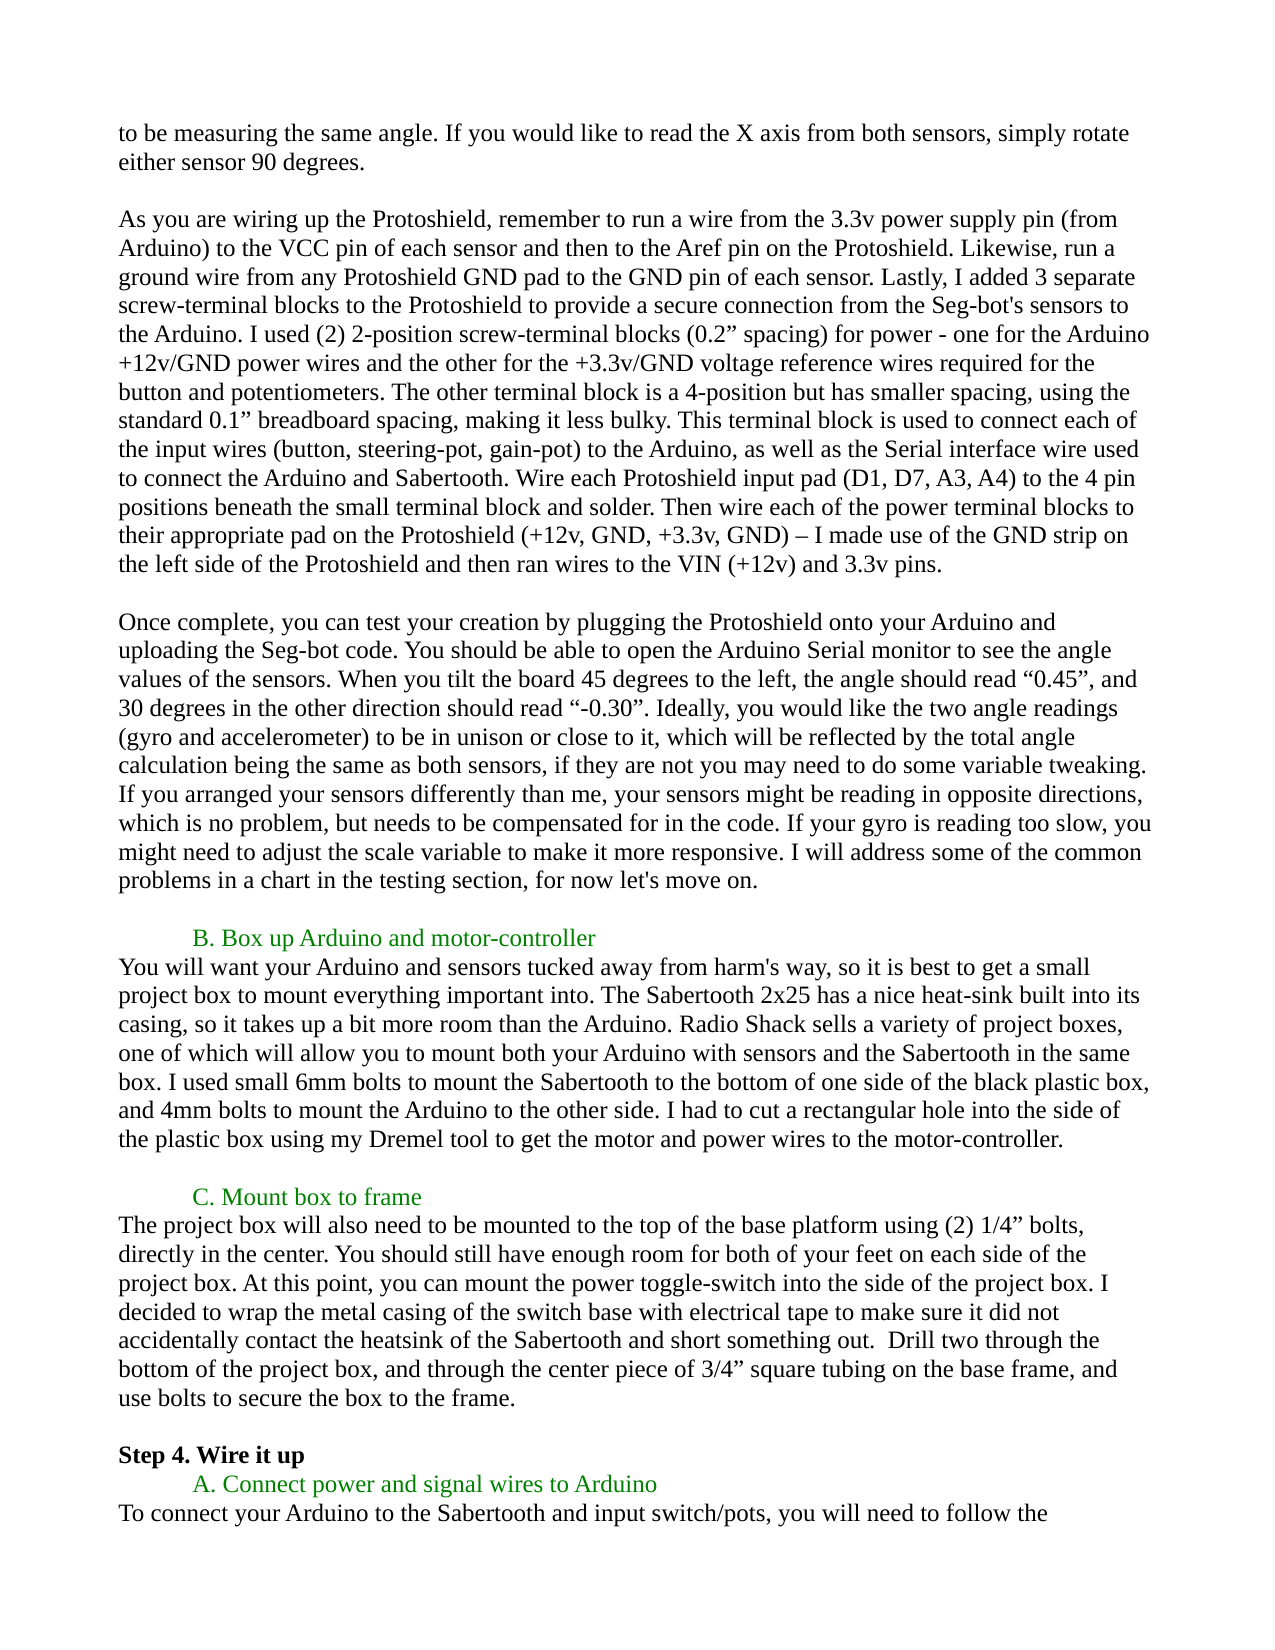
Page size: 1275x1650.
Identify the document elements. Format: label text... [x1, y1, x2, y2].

text B. Box up Arduino and motor-controller [118, 923, 1157, 952]
text to be measuring the same angle. If you would like to read the X axis from both sensors, simply rotate either sensor 90 degrees. [118, 118, 1157, 176]
text Step 4. Wire it up [118, 1441, 1157, 1469]
text C. Mount box to frame [118, 1182, 1157, 1211]
text As you are wiring up the Protoshield, remember to run a wire from the 3.3v power supply pin (from Arduino) to the VCC pin of each sensor and then to the Aref pin on the Protoshield. Likewise, run a ground wire from any Protoshield GND pad to the GND pin of each sensor. Lastly, I added 3 separate screw-terminal blocks to the Protoshield to provide a secure connection from the Seg-bot's sensors to the Arduino. I used (2) 2-position screw-terminal blocks (0.2” spacing) for power - one for the Arduino +12v/GND power wires and the other for the +3.3v/GND voltage reference wires required for the button and potentiometers. The other terminal block is a 4-position but has smaller spacing, using the standard 0.1” breadboard spacing, making it less bulky. This terminal block is used to connect each of the input wires (button, steering-pot, gain-pot) to the Arduino, as well as the Serial interface wire used to connect the Arduino and Sabertooth. Wire each Protoshield input pad (D1, D7, A3, A4) to the 4 pin positions beneath the small terminal block and solder. Then wire each of the power terminal blocks to their appropriate pad on the Protoshield (+12v, GND, +3.3v, GND) – I made use of the GND strip on the left side of the Protoshield and then ran wires to the VIN (+12v) and 3.3v pins. [118, 204, 1157, 578]
text Once complete, you can test your creation by plugging the Protoshield onto your Arduino and uploading the Seg-bot code. You should be able to open the Arduino Serial monitor to see the angle values of the sensors. When you tilt the board 45 degrees to the left, the angle should read “0.45”, and 30 degrees in the other direction should read “-0.30”. Ideally, you would like the two angle readings (gyro and accelerometer) to be in unison or close to it, which will be reflected by the total angle calculation being the same as both sensors, if they are not you may need to do some variable tweaking. If you arranged your sensors differently than me, your sensors might be reading in opposite directions, which is no problem, but needs to be compensated for in the code. If your gyro is reading too slow, you might need to adjust the scale variable to make it more responsive. I will address some of the common problems in a chart in the testing section, for now let's move on. [118, 607, 1157, 894]
text A. Connect power and signal wires to Arduino [118, 1469, 1157, 1498]
text To connect your Arduino to the Sabertooth and input switch/pots, you will need to follow the [118, 1498, 1157, 1527]
text You will want your Arduino and sensors tucked away from harm's way, so it is best to get a small project box to mount everything important into. The Sabertooth 2x25 has a nice heat-sink built into its casing, so it takes up a bit more room than the Arduino. Radio Shack sells a variety of project boxes, one of which will allow you to mount both your Arduino with sensors and the Sabertooth in the same box. I used small 6mm bolts to mount the Sabertooth to the bottom of one side of the black plastic box, and 4mm bolts to mount the Arduino to the other side. I had to cut a rectangular hole into the side of the plastic box using my Dremel tool to get the motor and power wires to the motor-controller. [118, 952, 1157, 1153]
text The project box will also need to be mounted to the top of the base platform using (2) 1/4” bolts, directly in the center. You should still have enough room for both of your feet on each side of the project box. At this point, you can mount the power toggle-switch into the side of the project box. I decided to wrap the metal casing of the switch base with electrical tape to make sure it did not accidentally contact the heatsink of the Sabertooth and short something out. Drill two through the bottom of the project box, and through the center piece of 3/4” square tubing on the base frame, and use bolts to secure the box to the frame. [118, 1211, 1157, 1412]
